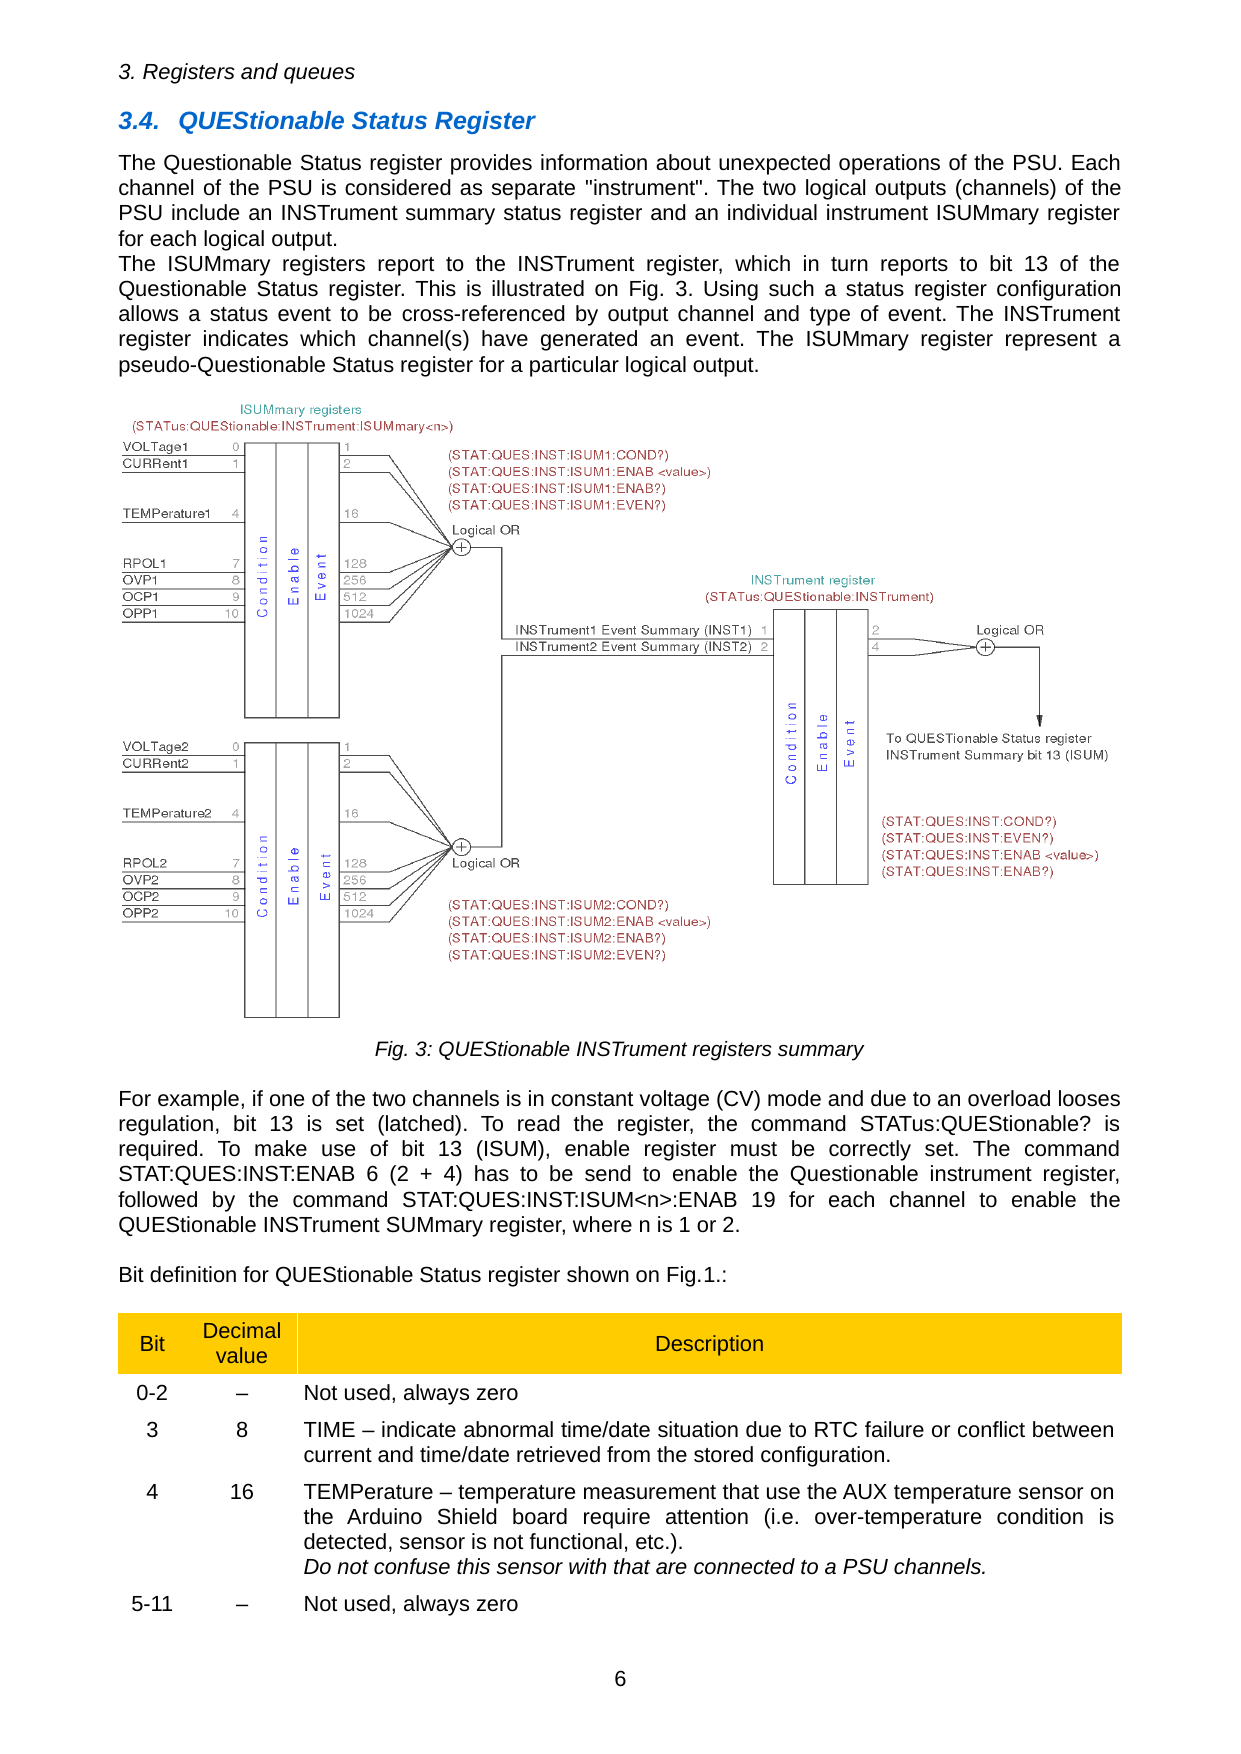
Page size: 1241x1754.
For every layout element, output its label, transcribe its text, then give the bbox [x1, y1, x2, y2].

table_cell – [186, 1374, 297, 1411]
text For example, if one of the two channels is in constant voltage (CV) mode and due to an overload looses regulation, bit 13 is set (latched). To read the register, the command STATus:QUEStionable? is required. To make use of bit 13 (ISUM), enable register must be correctly set. The command STAT:QUES:INST:ENAB 6 (2 + 4) has to be send to enable the Questionable instrument register, followed by the command STAT:QUES:INST:ISUM<n>:ENAB 19 for each channel to enable the QUEStionable INSTrument SUMmary register, where n is 1 or 2. [118, 1086, 1122, 1237]
text Fig. 3: QUEStionable INSTrument registers summary [118, 1019, 1122, 1060]
table_header Description [298, 1313, 1122, 1374]
text The Questionable Status register provides information about unexpected operations of the PSU. Each channel of the PSU is considered as separate "instrument". The two logical outputs (channels) of the PSU include an INSTrument summary status register and an individual instrument ISUMmary register for each logical output. [118, 150, 1122, 251]
subtitle QUEStionable Status Register [118, 106, 1122, 135]
table_cell 16 [186, 1473, 297, 1585]
table_cell 5-11 [118, 1585, 186, 1622]
text The ISUMmary registers report to the INSTrument register, which in turn reports to bit 13 of the Questionable Status register. This is illustrated on Fig. 3. Using such a status register configuration allows a status event to be cross-referenced by output channel and type of event. The INSTrument register indicates which channel(s) have generated an event. The ISUMmary register represent a pseudo-Questionable Status register for a particular logical output. [118, 251, 1122, 377]
table_cell TEMPerature – temperature measurement that use the AUX temperature sensor on the Arduino Shield board require attention (i.e. over-temperature condition is detected, sensor is not functional, etc.). Do not confuse this sensor with that are connected to a PSU channels. [298, 1473, 1122, 1585]
table_cell 8 [186, 1411, 297, 1473]
table_cell 4 [118, 1473, 186, 1585]
table_header Decimal value [186, 1313, 297, 1374]
picture [118, 401, 1123, 1019]
table_cell 3 [118, 1411, 186, 1473]
table_cell Not used, always zero [298, 1585, 1122, 1622]
table_cell – [186, 1585, 297, 1622]
text Bit definition for QUEStionable Status register shown on Fig.1.: [118, 1262, 1122, 1287]
table_cell 0-2 [118, 1374, 186, 1411]
table_header Bit [118, 1313, 186, 1374]
table_cell Not used, always zero [298, 1374, 1122, 1411]
table_cell TIME – indicate abnormal time/date situation due to RTC failure or conflict between current and time/date retrieved from the stored configuration. [298, 1411, 1122, 1473]
